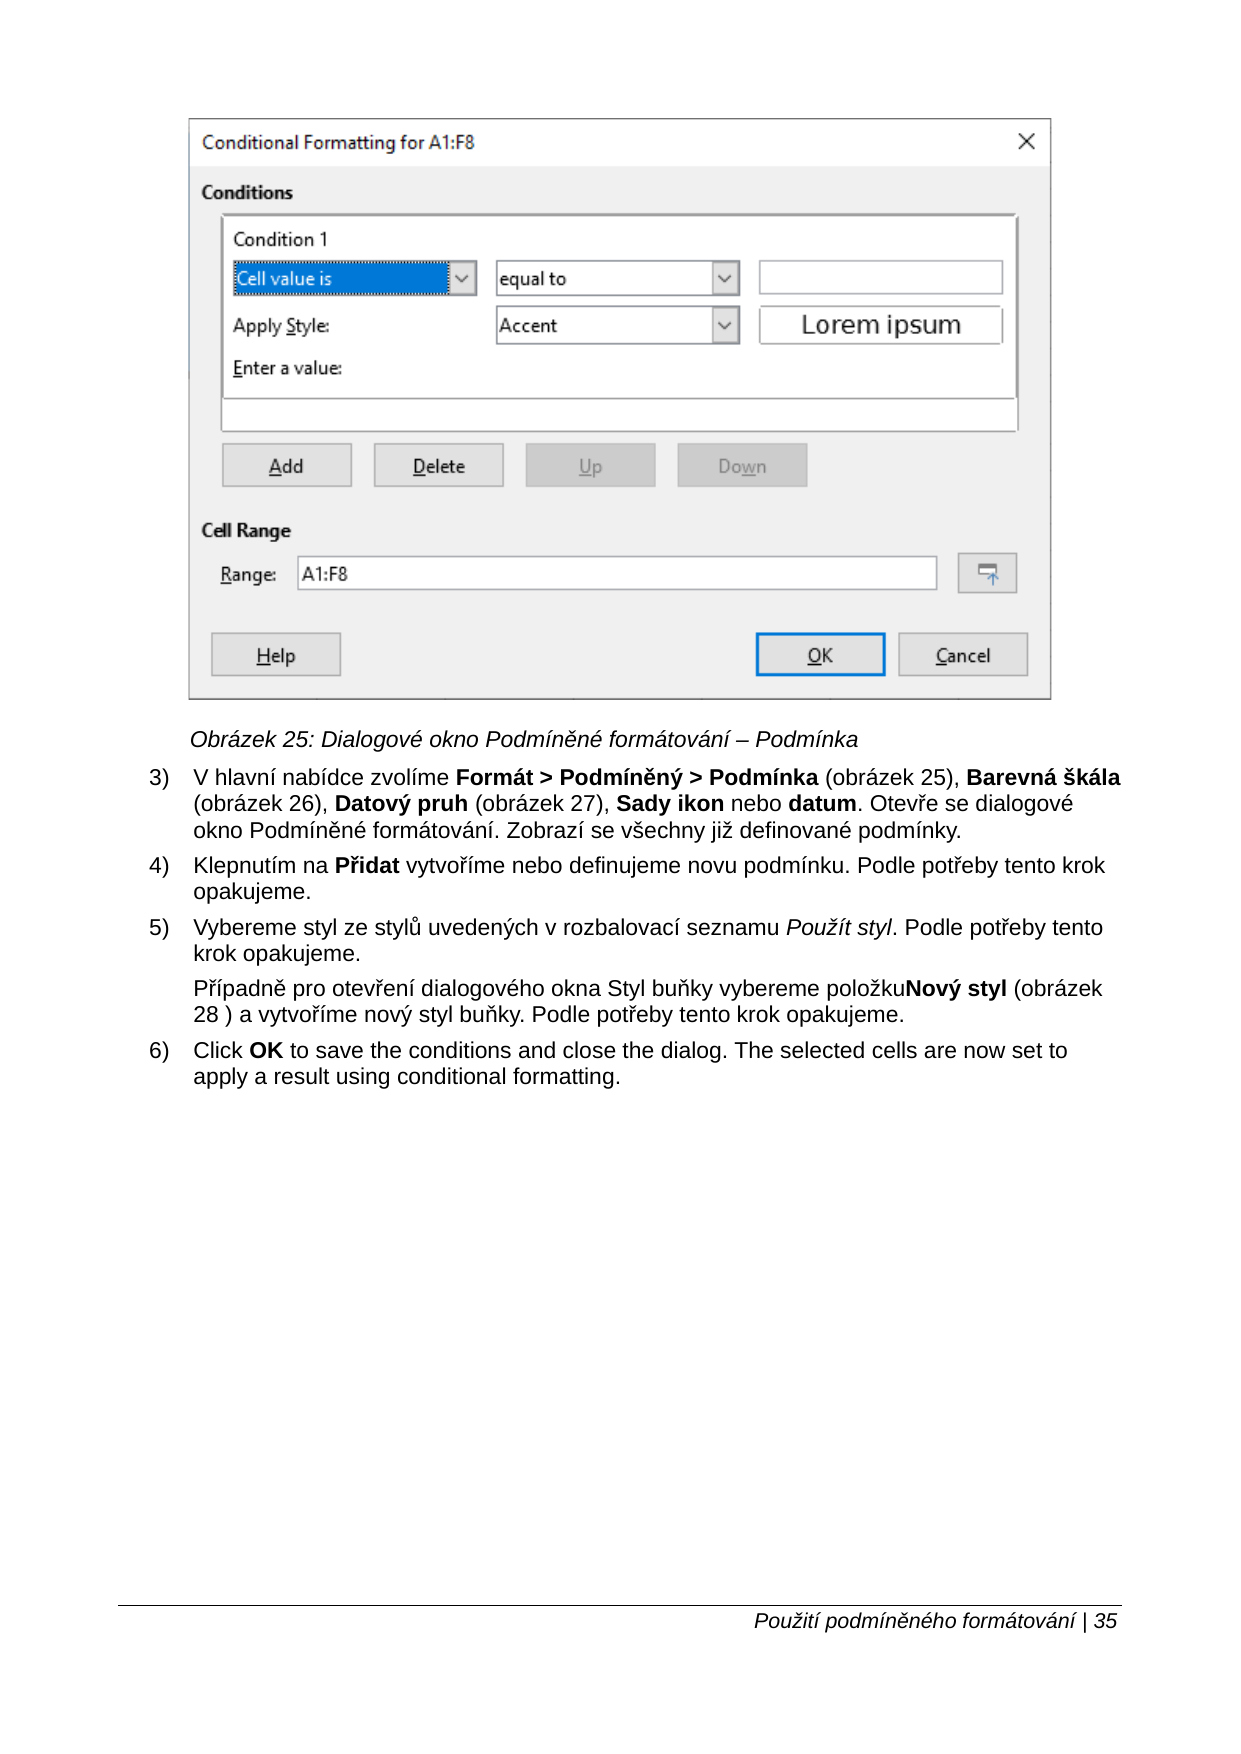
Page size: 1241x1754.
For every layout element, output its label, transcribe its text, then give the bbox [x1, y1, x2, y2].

picture [188, 118, 1052, 700]
list Vybereme styl ze stylů uvedených v rozbalovací seznamu Použít styl. Podle potřeby tento krok opakujeme. [169, 913, 1122, 966]
text Obrázek 25: Dialogové okno Podmíněné formátování – Podmínka [189, 700, 1051, 752]
list Případně pro otevření dialogového okna Styl buňky vybereme položkuNový styl (obrázek 28 ) a vytvoříme nový styl buňky. Podle potřeby tento krok opakujeme. [169, 975, 1122, 1028]
list Klepnutím na Přidat vytvoříme nebo definujeme novu podmínku. Podle potřeby tento krok opakujeme. [169, 852, 1122, 904]
list Click OK to save the conditions and close the dialog. The selected cells are now set to apply a result using conditional formatting. [169, 1037, 1122, 1089]
list V hlavní nabídce zvolíme Formát > Podmíněný > Podmínka (obrázek 25), Barevná škála (obrázek 26), Datový pruh (obrázek 27), Sady ikon nebo datum. Otevře se dialogové okno Podmíněné formátování. Zobrazí se všechny již definované podmínky. [169, 764, 1122, 843]
